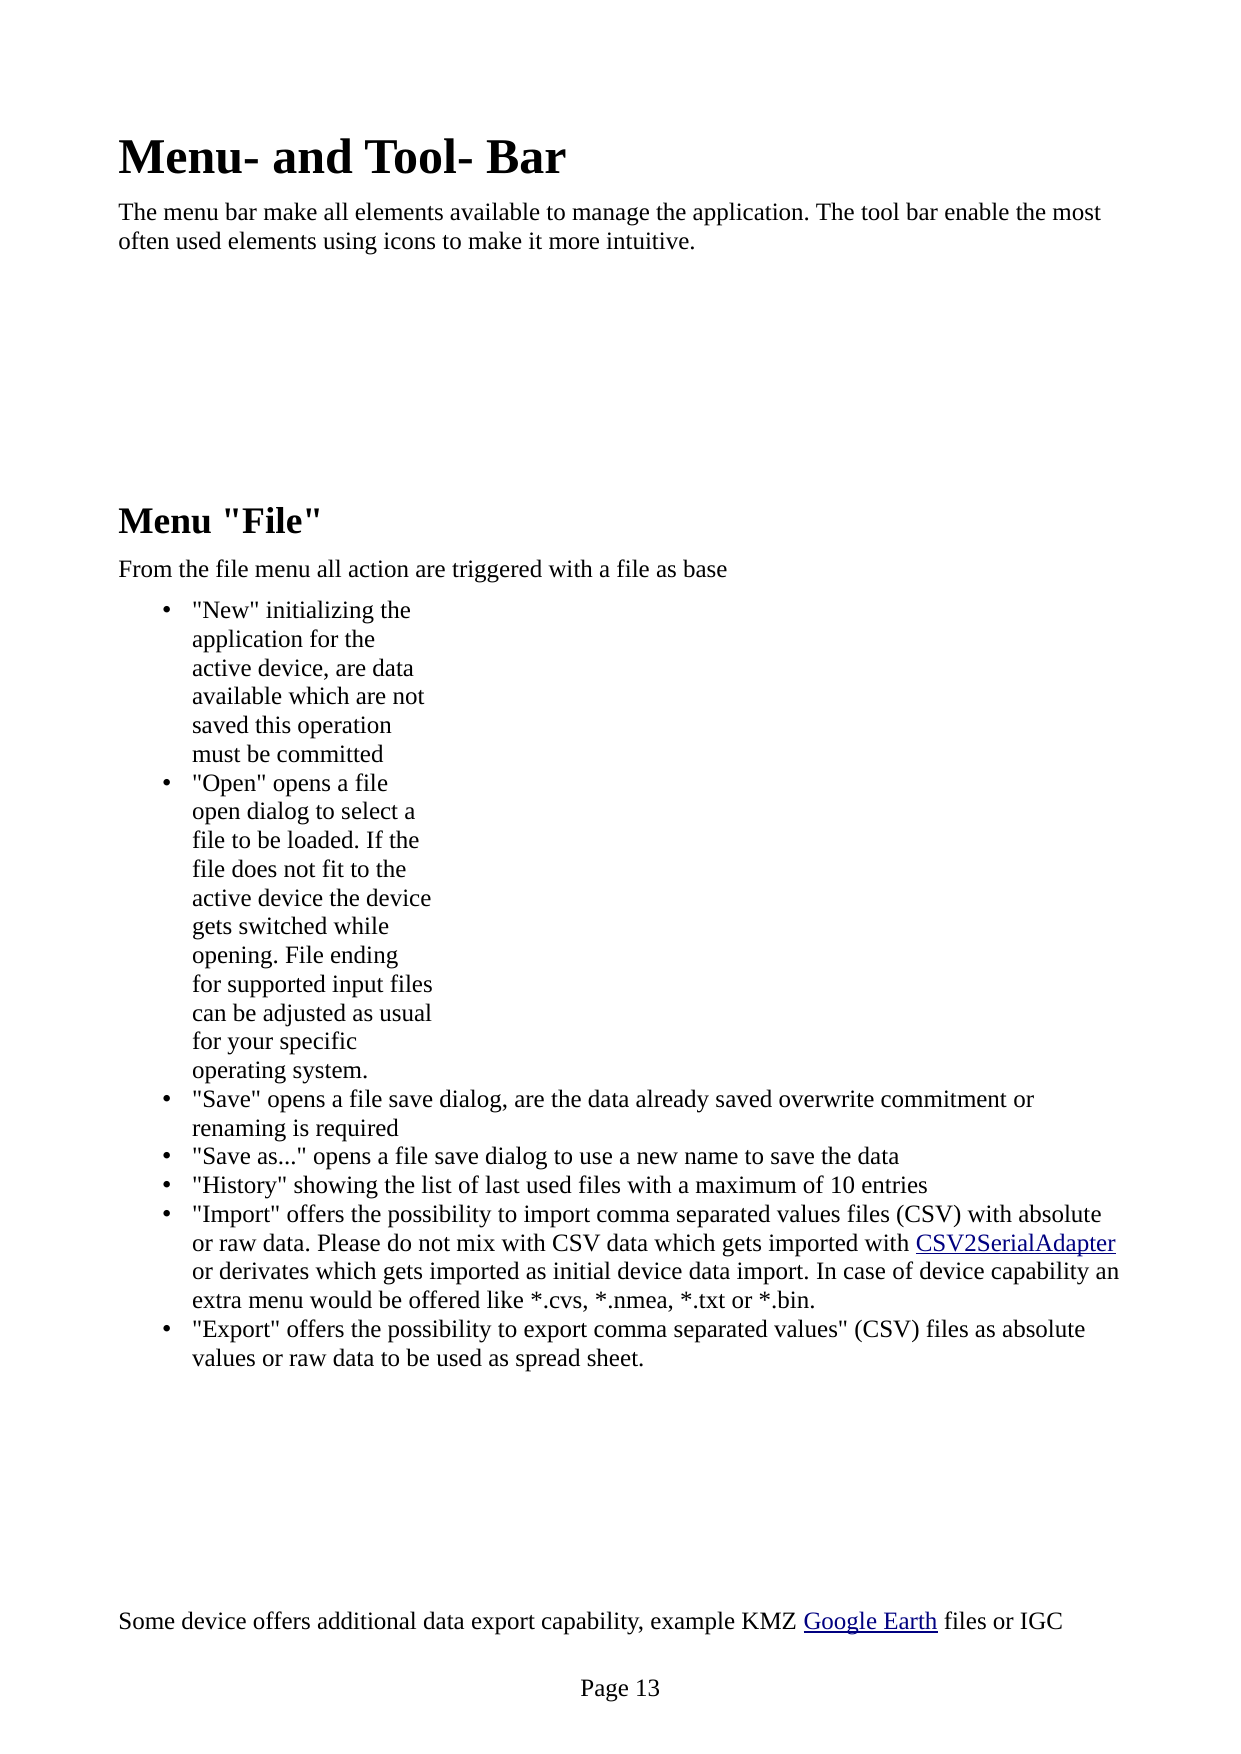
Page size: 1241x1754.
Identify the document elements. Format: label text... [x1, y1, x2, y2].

text Some device offers additional data export capability, example KMZ Google Earth files or IGC [118, 1606, 1122, 1635]
list "History" showing the list of last used files with a maximum of 10 entries [162, 1170, 1122, 1199]
list "Import" offers the possibility to import comma separated values files (CSV) with absolute or raw data. Please do not mix with CSV data which gets imported with CSV2SerialAdapter or derivates which gets imported as initial device data import. In case of device capability an extra menu would be offered like *.cvs, *.nmea, *.txt or *.bin. [162, 1199, 1122, 1314]
list "Save" opens a file save dialog, are the data already saved overwrite commitment or renaming is required [162, 1084, 1122, 1141]
subtitle Menu "File" [118, 498, 1122, 541]
subtitle Menu- and Tool- Bar [118, 127, 1122, 185]
list "Open" opens a file open dialog to select a file to be loaded. If the file does not fit to the active device the device gets switched while opening. File ending for supported input files can be adjusted as usual for your specific operating system. [162, 768, 1122, 1084]
list "Save as..." opens a file save dialog to use a new name to save the data [162, 1141, 1122, 1170]
text The menu bar make all elements available to manage the application. The tool bar enable the most often used elements using icons to make it more intuitive. [118, 197, 1122, 255]
list "Export" offers the possibility to export comma separated values" (CSV) files as absolute values or raw data to be used as spread sheet. [162, 1314, 1122, 1371]
list "New" initializing the application for the active device, are data available which are not saved this operation must be committed [162, 595, 1122, 768]
text From the file menu all action are triggered with a file as base [118, 554, 1122, 583]
